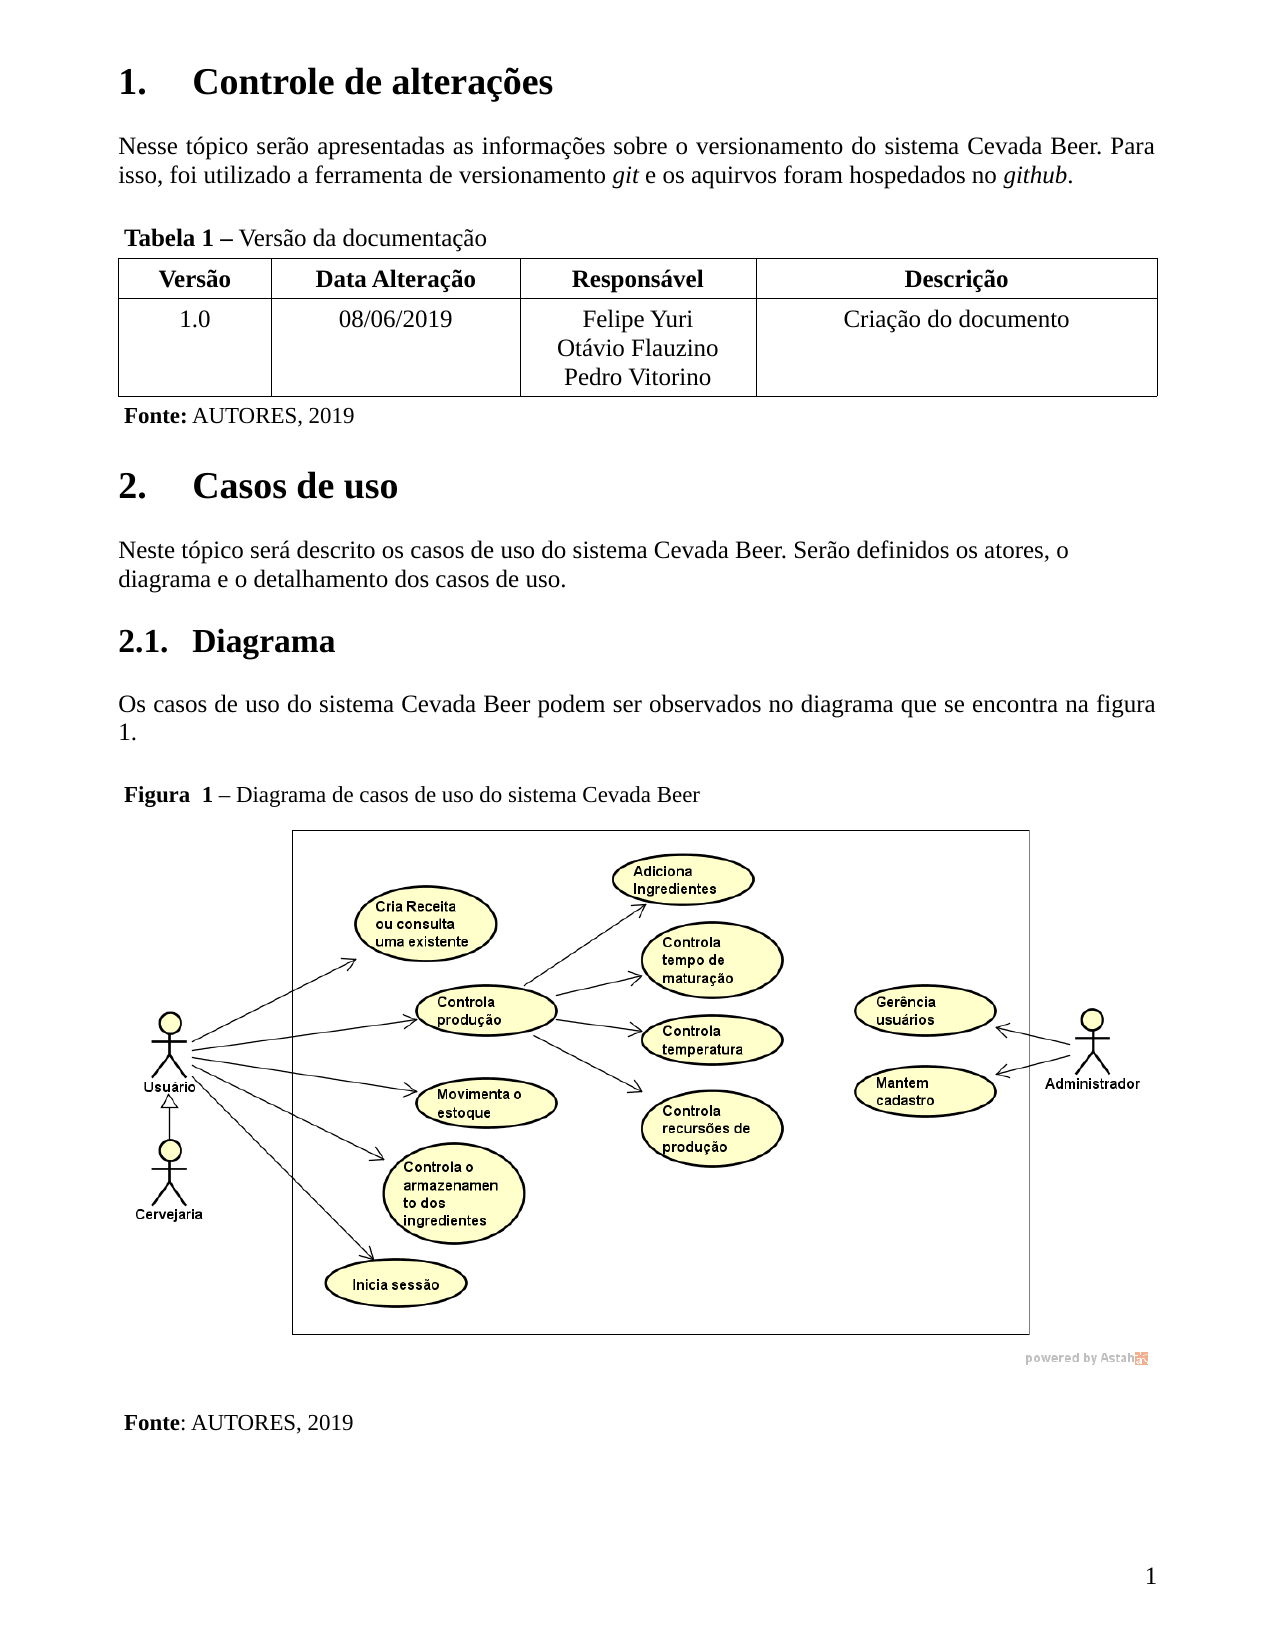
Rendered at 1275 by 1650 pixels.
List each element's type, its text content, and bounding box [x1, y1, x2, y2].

table_cell Descrição [757, 259, 1157, 298]
table_cell Data Alteração [272, 259, 520, 298]
table_header Figura 1 – Diagrama de casos de uso do sistema Cevada Beer [118, 775, 1157, 813]
text Nesse tópico serão apresentadas as informações sobre o versionamento do sistema Cevada Beer. Para isso, foi utilizado a ferramenta de versionamento git e os aquirvos foram hospedados no github. [118, 131, 1157, 189]
subtitle Controle de alterações [118, 59, 1157, 103]
subtitle Diagrama [118, 621, 1157, 660]
table_cell 1.0 [119, 299, 271, 396]
table_cell 08/06/2019 [272, 299, 520, 396]
table_cell Responsável [521, 259, 756, 298]
table_header Tabela 1 – Versão da documentação [118, 218, 1157, 258]
table_cell [118, 813, 1157, 1403]
table_cell Fonte: AUTORES, 2019 [118, 397, 1157, 434]
text Os casos de uso do sistema Cevada Beer podem ser observados no diagrama que se encontra na figura 1. [118, 689, 1157, 746]
table_cell Fonte: AUTORES, 2019 [118, 1403, 1157, 1441]
table_cell Versão [119, 259, 271, 298]
text Neste tópico será descrito os casos de uso do sistema Cevada Beer. Serão definidos os atores, o diagrama e o detalhamento dos casos de uso. [118, 535, 1157, 593]
table_cell Criação do documento [757, 299, 1157, 396]
table_cell Felipe Yuri Otávio Flauzino Pedro Vitorino [521, 299, 756, 396]
picture [123, 818, 1152, 1369]
subtitle Casos de uso [118, 463, 1157, 506]
